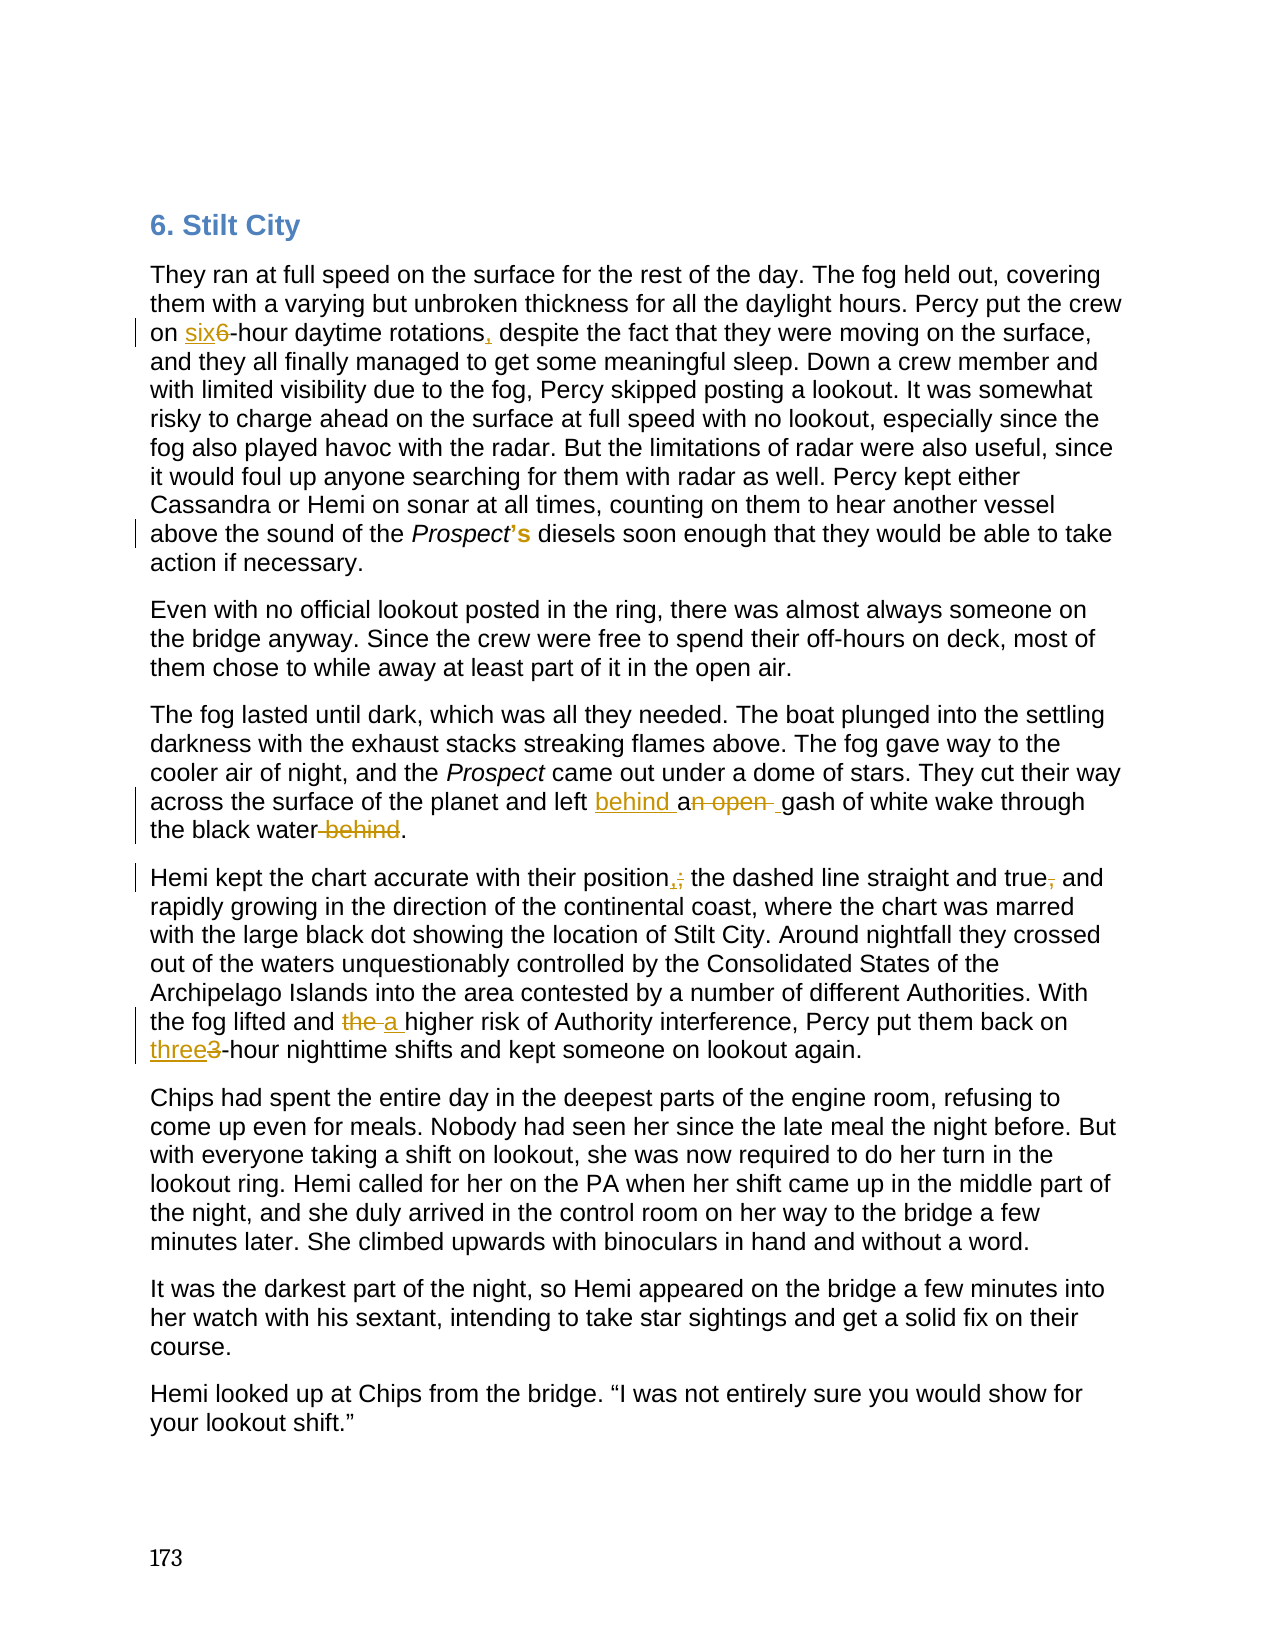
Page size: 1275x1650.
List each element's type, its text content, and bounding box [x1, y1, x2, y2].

subtitle 6. Stilt City [150, 208, 1125, 242]
text Even with no official lookout posted in the ring, there was almost always someone on the bridge anyway. Since the crew were free to spend their off-hours on deck, most of them chose to while away at least part of it in the open air. [150, 596, 1125, 682]
text Hemi looked up at Chips from the bridge. “I was not entirely sure you would show for your lookout shift.” [150, 1379, 1125, 1437]
text It was the darkest part of the night, so Hemi appeared on the bridge a few minutes into her watch with his sextant, intending to take star sightings and get a solid fix on their course. [150, 1274, 1125, 1361]
text Hemi kept the chart accurate with their position, the dashed line straight and true and rapidly growing in the direction of the continental coast, where the chart was marred with the large black dot showing the location of Stilt City. Around nightfall they crossed out of the waters unquestionably controlled by the Consolidated States of the Archipelago Islands into the area contested by a number of different Authorities. With the fog lifted and a higher risk of Authority interference, Percy put them back on three-hour nighttime shifts and kept someone on lookout again. [150, 863, 1125, 1064]
text The fog lasted until dark, which was all they needed. The boat plunged into the settling darkness with the exhaust stacks streaking flames above. The fog gave way to the cooler air of night, and the Prospect came out under a dome of stars. They cut their way across the surface of the planet and left behind a gash of white wake through the black water. [150, 701, 1125, 844]
text They ran at full speed on the surface for the rest of the day. The fog held out, covering them with a varying but unbroken thickness for all the daylight hours. Percy put the crew on six-hour daytime rotations, despite the fact that they were moving on the surface, and they all finally managed to get some meaningful sleep. Down a crew member and with limited visibility due to the fog, Percy skipped posting a lookout. It was somewhat risky to charge ahead on the surface at full speed with no lookout, especially since the fog also played havoc with the radar. But the limitations of radar were also useful, since it would foul up anyone searching for them with radar as well. Percy kept either Cassandra or Hemi on sonar at all times, counting on them to hear another vessel above the sound of the Prospect’s diesels soon enough that they would be able to take action if necessary. [150, 261, 1125, 577]
text Chips had spent the entire day in the deepest parts of the engine room, refusing to come up even for meals. Nobody had seen her since the late meal the night before. But with everyone taking a shift on lookout, she was now required to do her turn in the lookout ring. Hemi called for her on the PA when her shift came up in the middle part of the night, and she duly arrived in the control room on her way to the bridge a few minutes later. She climbed upwards with binoculars in hand and without a word. [150, 1083, 1125, 1256]
